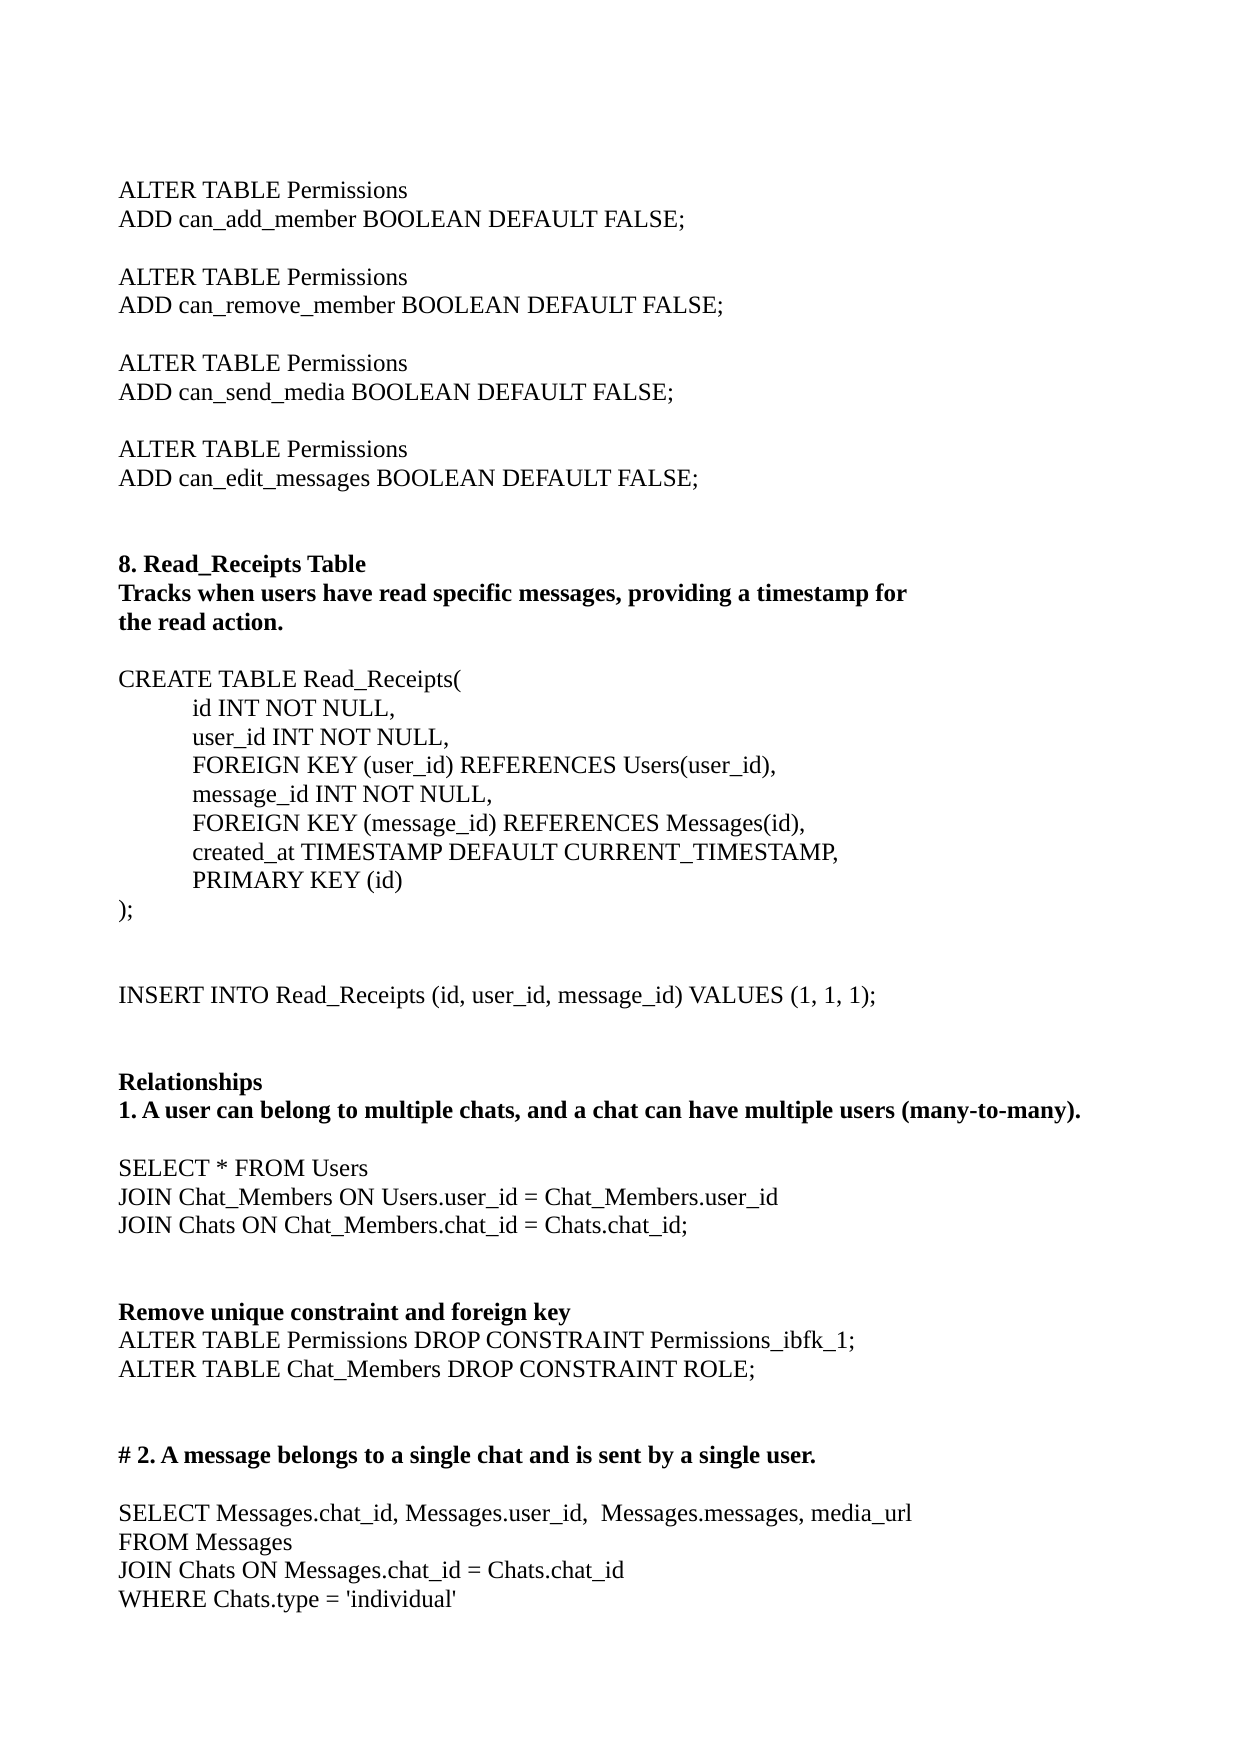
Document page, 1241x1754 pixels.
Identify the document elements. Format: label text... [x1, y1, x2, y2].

text ADD can_send_media BOOLEAN DEFAULT FALSE; [118, 377, 1122, 406]
text ); [118, 894, 1122, 923]
text WHERE Chats.type = 'individual' [118, 1584, 1122, 1613]
text ALTER TABLE Permissions [118, 434, 1122, 463]
text # 2. A message belongs to a single chat and is sent by a single user. [118, 1441, 1122, 1469]
text JOIN Chat_Members ON Users.user_id = Chat_Members.user_id [118, 1182, 1122, 1211]
text PRIMARY KEY (id) [118, 866, 1122, 894]
text id INT NOT NULL, [118, 693, 1122, 722]
text JOIN Chats ON Messages.chat_id = Chats.chat_id [118, 1556, 1122, 1584]
text FROM Messages [118, 1527, 1122, 1556]
text 8. Read_Receipts Table [118, 549, 1122, 578]
text user_id INT NOT NULL, [118, 722, 1122, 751]
text message_id INT NOT NULL, [118, 779, 1122, 808]
text FOREIGN KEY (user_id) REFERENCES Users(user_id), [118, 751, 1122, 779]
text ADD can_edit_messages BOOLEAN DEFAULT FALSE; [118, 463, 1122, 492]
text SELECT Messages.chat_id, Messages.user_id, Messages.messages, media_url [118, 1498, 1122, 1527]
text INSERT INTO Read_Receipts (id, user_id, message_id) VALUES (1, 1, 1); [118, 981, 1122, 1009]
text ALTER TABLE Permissions [118, 176, 1122, 204]
text ADD can_remove_member BOOLEAN DEFAULT FALSE; [118, 291, 1122, 319]
text ADD can_add_member BOOLEAN DEFAULT FALSE; [118, 204, 1122, 233]
text FOREIGN KEY (message_id) REFERENCES Messages(id), [118, 808, 1122, 837]
text CREATE TABLE Read_Receipts( [118, 664, 1122, 693]
text Tracks when users have read specific messages, providing a timestamp for [118, 578, 1122, 607]
text ALTER TABLE Permissions [118, 262, 1122, 291]
text ALTER TABLE Permissions DROP CONSTRAINT Permissions_ibfk_1; [118, 1326, 1122, 1354]
text the read action. [118, 607, 1122, 636]
text created_at TIMESTAMP DEFAULT CURRENT_TIMESTAMP, [118, 837, 1122, 866]
text Remove unique constraint and foreign key [118, 1297, 1122, 1326]
text ALTER TABLE Chat_Members DROP CONSTRAINT ROLE; [118, 1354, 1122, 1383]
text Relationships [118, 1067, 1122, 1096]
text SELECT * FROM Users [118, 1153, 1122, 1182]
text JOIN Chats ON Chat_Members.chat_id = Chats.chat_id; [118, 1211, 1122, 1239]
text 1. A user can belong to multiple chats, and a chat can have multiple users (many-to-many). [118, 1096, 1122, 1124]
text ALTER TABLE Permissions [118, 348, 1122, 377]
